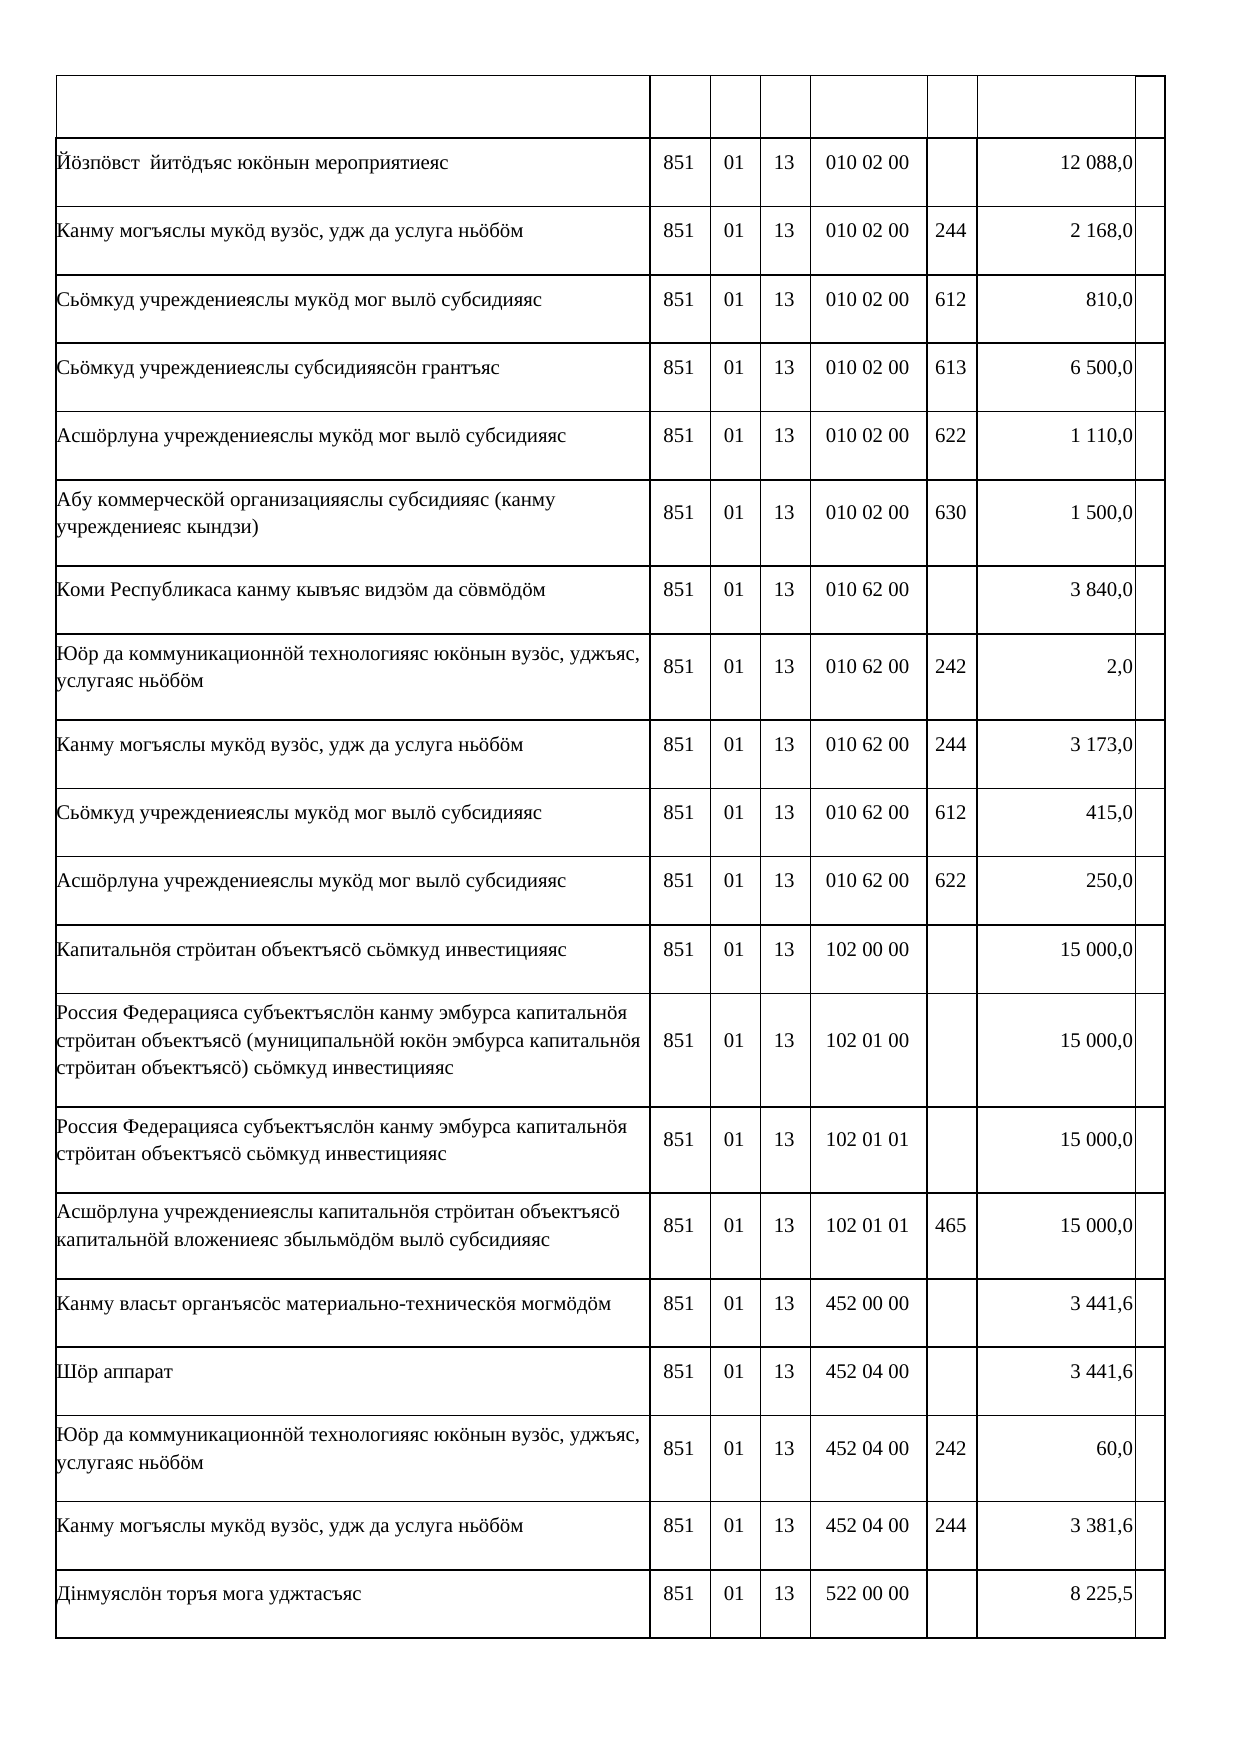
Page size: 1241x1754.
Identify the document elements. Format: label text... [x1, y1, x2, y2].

table_cell 452 04 00 [811, 1502, 926, 1569]
table_cell 13 [761, 139, 810, 206]
table_cell 851 [651, 1280, 710, 1346]
table_cell 102 01 00 [811, 994, 926, 1106]
table_cell Шӧр аппарат [57, 1348, 649, 1414]
table_cell 010 62 00 [811, 721, 926, 787]
table_cell [928, 994, 976, 1106]
table_cell 522 00 00 [811, 1571, 926, 1637]
table_cell 13 [761, 1280, 810, 1346]
table_cell 851 [651, 857, 710, 924]
table_cell 13 [761, 1502, 810, 1569]
table_cell 851 [651, 994, 710, 1106]
table_cell 13 [761, 721, 810, 787]
table_cell Сьӧмкуд учреждениеяслы мукӧд мог вылӧ субсидияяс [57, 276, 649, 342]
table_cell [1136, 1280, 1164, 1346]
table_header [928, 76, 977, 137]
table_cell 452 00 00 [811, 1280, 926, 1346]
table_cell 612 [928, 276, 976, 342]
table_cell [1136, 1194, 1164, 1278]
table_cell [1136, 721, 1164, 787]
table_cell 01 [711, 926, 760, 992]
table_cell [928, 567, 976, 633]
table_cell 3 173,0 [978, 721, 1135, 787]
table_cell 1 500,0 [978, 481, 1135, 565]
table_cell Асшӧрлуна учреждениеяслы мукӧд мог вылӧ субсидияяс [57, 857, 649, 924]
table_cell 851 [651, 635, 710, 719]
table_cell Сьӧмкуд учреждениеяслы мукӧд мог вылӧ субсидияяс [57, 789, 649, 856]
table_cell Канму могъяслы мукӧд вузӧс, удж да услуга ньӧбӧм [57, 721, 649, 787]
table_cell 010 62 00 [811, 567, 926, 633]
table_cell 13 [761, 994, 810, 1106]
table_cell 102 00 00 [811, 926, 926, 992]
table_cell 244 [928, 1502, 976, 1569]
table_cell [928, 1348, 976, 1414]
table_cell Асшӧрлуна учреждениеяслы мукӧд мог вылӧ субсидияяс [57, 412, 649, 479]
table_cell [1136, 344, 1164, 411]
table_cell 851 [651, 344, 710, 411]
table_cell 8 225,5 [978, 1571, 1135, 1637]
table_cell 244 [928, 721, 976, 787]
table_cell 13 [761, 1348, 810, 1414]
table_cell 13 [761, 207, 810, 274]
table_cell [1136, 139, 1164, 206]
table_cell 851 [651, 481, 710, 565]
table_cell [1136, 207, 1164, 274]
table_cell 2,0 [978, 635, 1135, 719]
table_cell 01 [711, 139, 760, 206]
table_cell 010 02 00 [811, 412, 926, 479]
table_cell 851 [651, 1502, 710, 1569]
table_cell 102 01 01 [811, 1108, 926, 1192]
table_cell Юӧр да коммуникационнӧй технологияяс юкӧнын вузӧс, уджъяс, услугаяс ньӧбӧм [57, 1416, 649, 1501]
table_cell 3 381,6 [978, 1502, 1135, 1569]
table_cell 01 [711, 207, 760, 274]
table_cell 6 500,0 [978, 344, 1135, 411]
table_cell 13 [761, 789, 810, 856]
table_cell Сьӧмкуд учреждениеяслы субсидияясӧн грантъяс [57, 344, 649, 411]
table_cell 01 [711, 857, 760, 924]
table_cell 810,0 [978, 276, 1135, 342]
table_cell 851 [651, 1194, 710, 1278]
table_cell 851 [651, 721, 710, 787]
table_cell 3 441,6 [978, 1280, 1135, 1346]
table_cell 15 000,0 [978, 1194, 1135, 1278]
table_cell [1136, 635, 1164, 719]
table_cell 851 [651, 926, 710, 992]
table_cell 3 441,6 [978, 1348, 1135, 1414]
table_cell 2 168,0 [978, 207, 1135, 274]
table_cell 01 [711, 1348, 760, 1414]
table_cell 01 [711, 481, 760, 565]
table_cell 13 [761, 412, 810, 479]
table_cell 01 [711, 721, 760, 787]
table_cell 851 [651, 1416, 710, 1501]
table_cell 01 [711, 1194, 760, 1278]
table_cell 010 02 00 [811, 276, 926, 342]
table_cell [1136, 857, 1164, 924]
table_header [1136, 77, 1164, 137]
table_cell 13 [761, 1571, 810, 1637]
table_header [761, 76, 810, 137]
table_cell 244 [928, 207, 976, 274]
table_cell [1136, 276, 1164, 342]
table_cell [928, 1108, 976, 1192]
table_cell 452 04 00 [811, 1416, 926, 1501]
table_cell 010 02 00 [811, 481, 926, 565]
table_cell Канму могъяслы мукӧд вузӧс, удж да услуга ньӧбӧм [57, 207, 649, 274]
table_cell [1136, 789, 1164, 856]
table_cell 13 [761, 857, 810, 924]
table_cell [928, 926, 976, 992]
table_cell [928, 1280, 976, 1346]
table_cell 010 02 00 [811, 207, 926, 274]
table_cell 15 000,0 [978, 994, 1135, 1106]
table_cell 15 000,0 [978, 1108, 1135, 1192]
table_cell Коми Республикаса канму кывъяс видзӧм да сӧвмӧдӧм [57, 567, 649, 633]
table_cell 612 [928, 789, 976, 856]
table_cell [928, 139, 976, 206]
table_cell 851 [651, 207, 710, 274]
table_cell Россия Федерацияса субъектъяслӧн канму эмбурса капитальнӧя стрӧитан объектъясӧ (муниципальнӧй юкӧн эмбурса капитальнӧя стрӧитан объектъясӧ) сьӧмкуд инвестицияяс [57, 994, 649, 1106]
table_cell 01 [711, 1416, 760, 1501]
table_cell 415,0 [978, 789, 1135, 856]
table_cell [1136, 926, 1164, 992]
table_cell 13 [761, 481, 810, 565]
table_cell 010 02 00 [811, 344, 926, 411]
table_cell 13 [761, 1194, 810, 1278]
table_cell Дінмуяслӧн торъя мога уджтасъяс [57, 1571, 649, 1637]
table_cell 622 [928, 412, 976, 479]
table_cell 250,0 [978, 857, 1135, 924]
table_cell 1 110,0 [978, 412, 1135, 479]
table_cell 452 04 00 [811, 1348, 926, 1414]
table_cell 01 [711, 1502, 760, 1569]
table_cell 13 [761, 1416, 810, 1501]
table_cell [1136, 412, 1164, 479]
table_header [57, 76, 649, 137]
table_cell Йӧзпӧвст йитӧдъяс юкӧнын мероприятиеяс [57, 139, 649, 206]
table_cell 622 [928, 857, 976, 924]
table_cell 851 [651, 412, 710, 479]
table_cell [1136, 1348, 1164, 1414]
table_cell 01 [711, 276, 760, 342]
table_cell 01 [711, 567, 760, 633]
table_cell 851 [651, 789, 710, 856]
table_cell [1136, 567, 1164, 633]
table_cell 01 [711, 1571, 760, 1637]
table_cell 13 [761, 1108, 810, 1192]
table_cell 13 [761, 344, 810, 411]
table_cell 010 62 00 [811, 857, 926, 924]
table_cell 010 62 00 [811, 789, 926, 856]
table_cell 01 [711, 412, 760, 479]
table_cell 851 [651, 567, 710, 633]
table_cell 13 [761, 276, 810, 342]
table_cell 13 [761, 635, 810, 719]
table_cell [1136, 481, 1164, 565]
table_cell 13 [761, 567, 810, 633]
table_cell 01 [711, 1280, 760, 1346]
table_cell 851 [651, 276, 710, 342]
table_cell 630 [928, 481, 976, 565]
table_cell 01 [711, 344, 760, 411]
table_cell Юӧр да коммуникационнӧй технологияяс юкӧнын вузӧс, уджъяс, услугаяс ньӧбӧм [57, 635, 649, 719]
table_cell Россия Федерацияса субъектъяслӧн канму эмбурса капитальнӧя стрӧитан объектъясӧ сьӧмкуд инвестицияяс [57, 1108, 649, 1192]
table_header [811, 76, 927, 137]
table_cell 465 [928, 1194, 976, 1278]
table_cell [1136, 1571, 1164, 1637]
table_cell Абу коммерческӧй организацияяслы субсидияяс (канму учреждениеяс кындзи) [57, 481, 649, 565]
table_cell 010 62 00 [811, 635, 926, 719]
table_cell Канму могъяслы мукӧд вузӧс, удж да услуга ньӧбӧм [57, 1502, 649, 1569]
table_cell Капитальнӧя стрӧитан объектъясӧ сьӧмкуд инвестицияяс [57, 926, 649, 992]
table_cell 01 [711, 994, 760, 1106]
table_cell 15 000,0 [978, 926, 1135, 992]
table_cell 851 [651, 1348, 710, 1414]
table_cell 851 [651, 1571, 710, 1637]
table_cell [1136, 1416, 1164, 1501]
table_header [978, 76, 1135, 137]
table_cell [1136, 994, 1164, 1106]
table_cell 851 [651, 1108, 710, 1192]
table_header [651, 76, 710, 137]
table_cell 010 02 00 [811, 139, 926, 206]
table_cell [1136, 1502, 1164, 1569]
table_cell 01 [711, 635, 760, 719]
table_cell 242 [928, 1416, 976, 1501]
table_cell 851 [651, 139, 710, 206]
table_cell 60,0 [978, 1416, 1135, 1501]
table_cell 242 [928, 635, 976, 719]
table_cell 01 [711, 789, 760, 856]
table_cell 13 [761, 926, 810, 992]
table_header [711, 76, 760, 137]
table_cell 3 840,0 [978, 567, 1135, 633]
table_cell [928, 1571, 976, 1637]
table_cell Канму власьт органъясӧс материально-техническӧя могмӧдӧм [57, 1280, 649, 1346]
table_cell [1136, 1108, 1164, 1192]
table_cell 01 [711, 1108, 760, 1192]
table_cell 613 [928, 344, 976, 411]
table_cell 102 01 01 [811, 1194, 926, 1278]
table_cell 12 088,0 [978, 139, 1135, 206]
table_cell Асшӧрлуна учреждениеяслы капитальнӧя стрӧитан объектъясӧ капитальнӧй вложениеяс збыльмӧдӧм вылӧ субсидияяс [57, 1194, 649, 1278]
